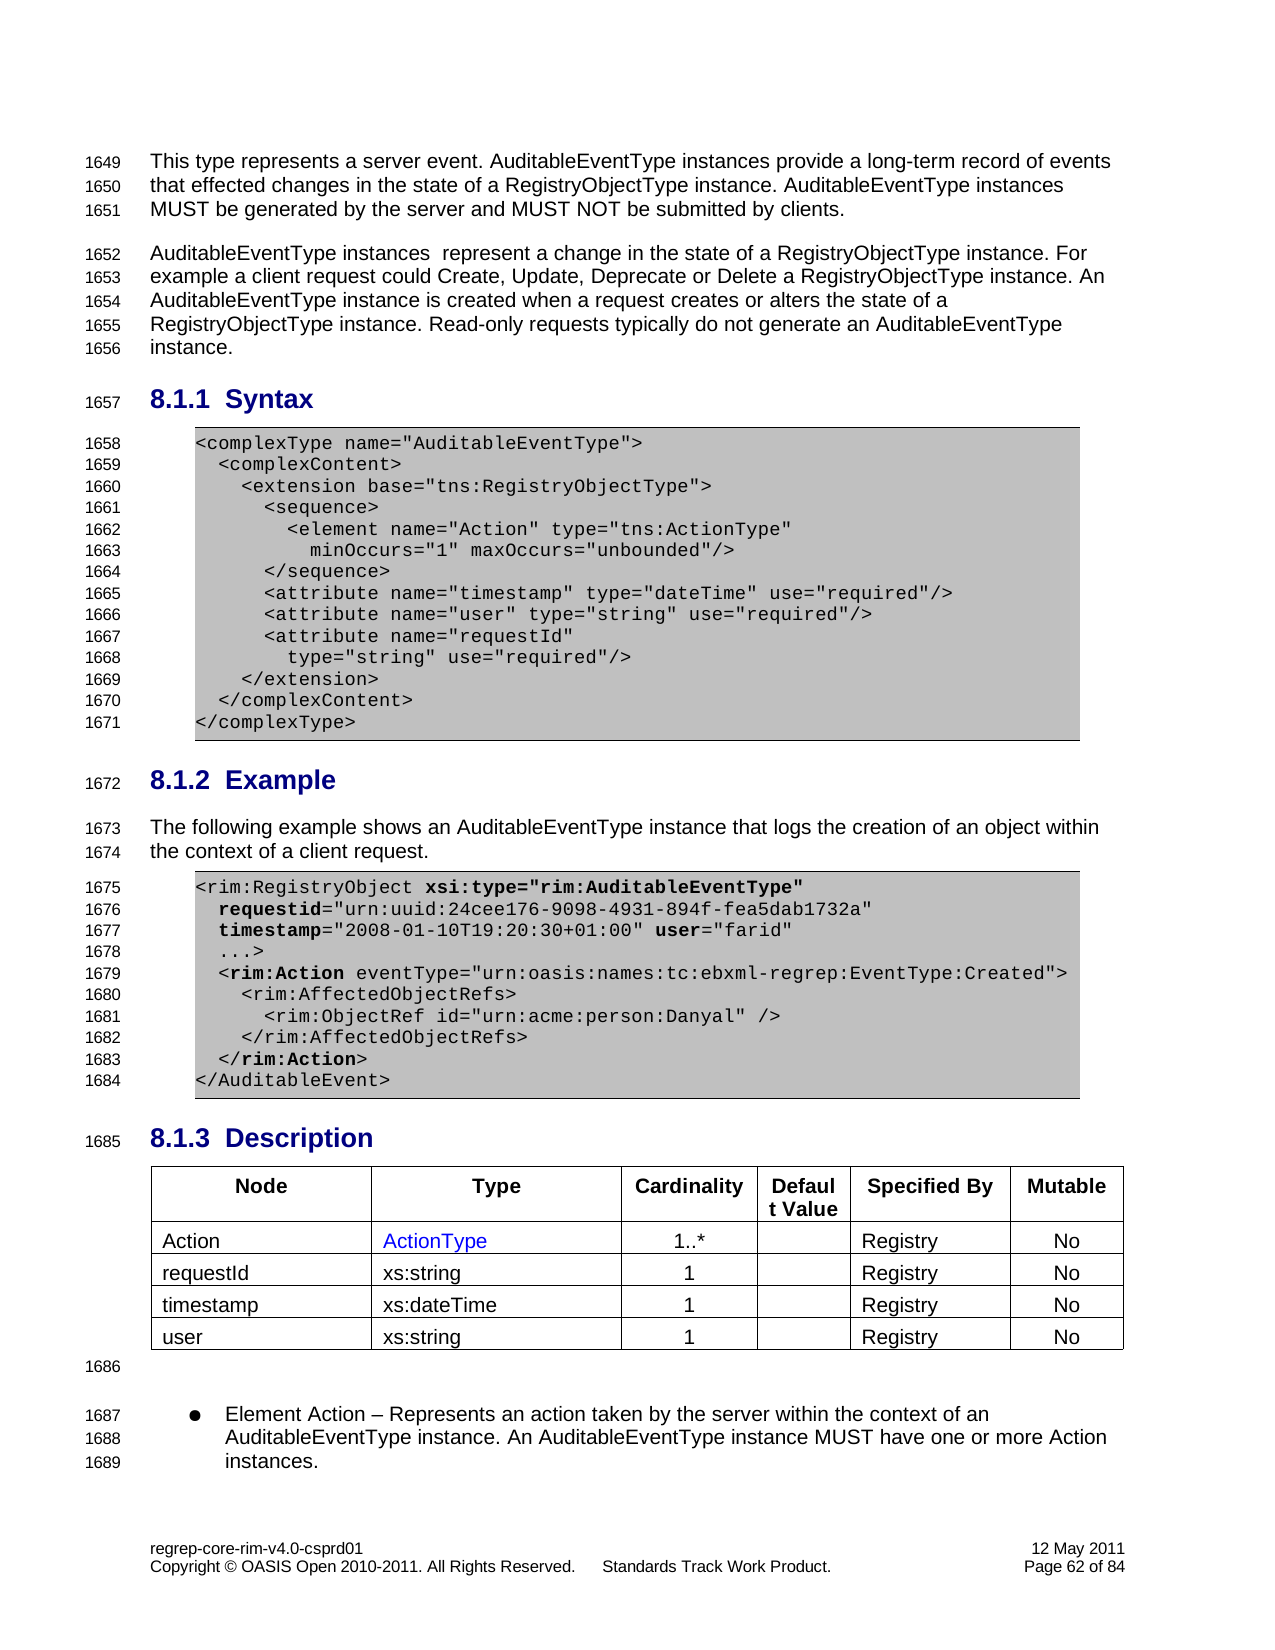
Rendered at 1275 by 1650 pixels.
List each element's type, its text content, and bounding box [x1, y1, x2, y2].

text <attribute name="requestId" [195, 620, 1080, 641]
table_header Mutable [1011, 1167, 1123, 1221]
text requestid="urn:uuid:24cee176-9098-4931-894f-fea5dab1732a" [195, 892, 1080, 914]
table_cell ActionType [372, 1222, 621, 1253]
table_cell Registry [851, 1254, 1010, 1285]
text </rim:Action> [195, 1043, 1080, 1064]
table_cell timestamp [152, 1286, 371, 1317]
text </rim:AffectedObjectRefs> [195, 1021, 1080, 1043]
text type="string" use="required"/> [195, 641, 1080, 663]
table_cell Registry [851, 1222, 1010, 1253]
text </complexType> [195, 706, 1080, 740]
table_cell No [1011, 1318, 1123, 1349]
table_header Default Value [758, 1167, 850, 1221]
subtitle Example [150, 765, 1125, 795]
table_cell Action [152, 1222, 371, 1253]
text <rim:ObjectRef id="urn:acme:person:Danyal" /> [195, 1000, 1080, 1021]
table_cell Registry [851, 1318, 1010, 1349]
table_header Cardinality [622, 1167, 757, 1221]
table_cell xs:string [372, 1318, 621, 1349]
table_cell 1 [622, 1286, 757, 1317]
table_cell [758, 1222, 850, 1253]
text </sequence> [195, 555, 1080, 577]
text <attribute name="user" type="string" use="required"/> [195, 598, 1080, 620]
text <attribute name="timestamp" type="dateTime" use="required"/> [195, 577, 1080, 598]
table_cell 1..* [622, 1222, 757, 1253]
text The following example shows an AuditableEventType instance that logs the creation of an object within the context of a client request. [150, 816, 1125, 863]
text This type represents a server event. AuditableEventType instances provide a long-term record of events that effected changes in the state of a RegistryObjectType instance. AuditableEventType instances MUST be generated by the server and MUST NOT be submitted by clients. [150, 150, 1125, 221]
text <element name="Action" type="tns:ActionType" [195, 512, 1080, 534]
text ...> [195, 935, 1080, 957]
table_cell No [1011, 1254, 1123, 1285]
table_cell 1 [622, 1318, 757, 1349]
text <complexType name="AuditableEventType"> [195, 428, 1080, 448]
table_cell [758, 1254, 850, 1285]
subtitle Description [150, 1123, 1125, 1153]
table_cell xs:dateTime [372, 1286, 621, 1317]
table_cell [758, 1318, 850, 1349]
table_cell user [152, 1318, 371, 1349]
text </AuditableEvent> [195, 1064, 1080, 1098]
table_header Specified By [851, 1167, 1010, 1221]
table_header Type [372, 1167, 621, 1221]
subtitle Syntax [150, 384, 1125, 414]
text AuditableEventType instances represent a change in the state of a RegistryObjectType instance. For example a client request could Create, Update, Deprecate or Delete a RegistryObjectType instance. An AuditableEventType instance is created when a request creates or alters the state of a RegistryObjectType instance. Read-only requests typically do not generate an AuditableEventType instance. [150, 241, 1125, 359]
text <rim:Action eventType="urn:oasis:names:tc:ebxml-regrep:EventType:Created"> [195, 957, 1080, 978]
text </extension> [195, 663, 1080, 684]
text </complexContent> [195, 684, 1080, 706]
table_header Node [152, 1167, 371, 1221]
text <rim:AffectedObjectRefs> [195, 978, 1080, 1000]
text <sequence> [195, 491, 1080, 512]
table_cell [758, 1286, 850, 1317]
text timestamp="2008-01-10T19:20:30+01:00" user="farid" [195, 914, 1080, 935]
text minOccurs="1" maxOccurs="unbounded"/> [195, 534, 1080, 555]
table_cell Registry [851, 1286, 1010, 1317]
text <complexContent> [195, 448, 1080, 469]
table_cell requestId [152, 1254, 371, 1285]
table_cell xs:string [372, 1254, 621, 1285]
table_cell 1 [622, 1254, 757, 1285]
list Element Action – Represents an action taken by the server within the context of an AuditableEventType instance. An AuditableEventType instance MUST have one or more Action instances. [187, 1402, 1125, 1473]
text <extension base="tns:RegistryObjectType"> [195, 469, 1080, 491]
table_cell No [1011, 1222, 1123, 1253]
table_cell No [1011, 1286, 1123, 1317]
text <rim:RegistryObject xsi:type="rim:AuditableEventType" [195, 872, 1080, 892]
